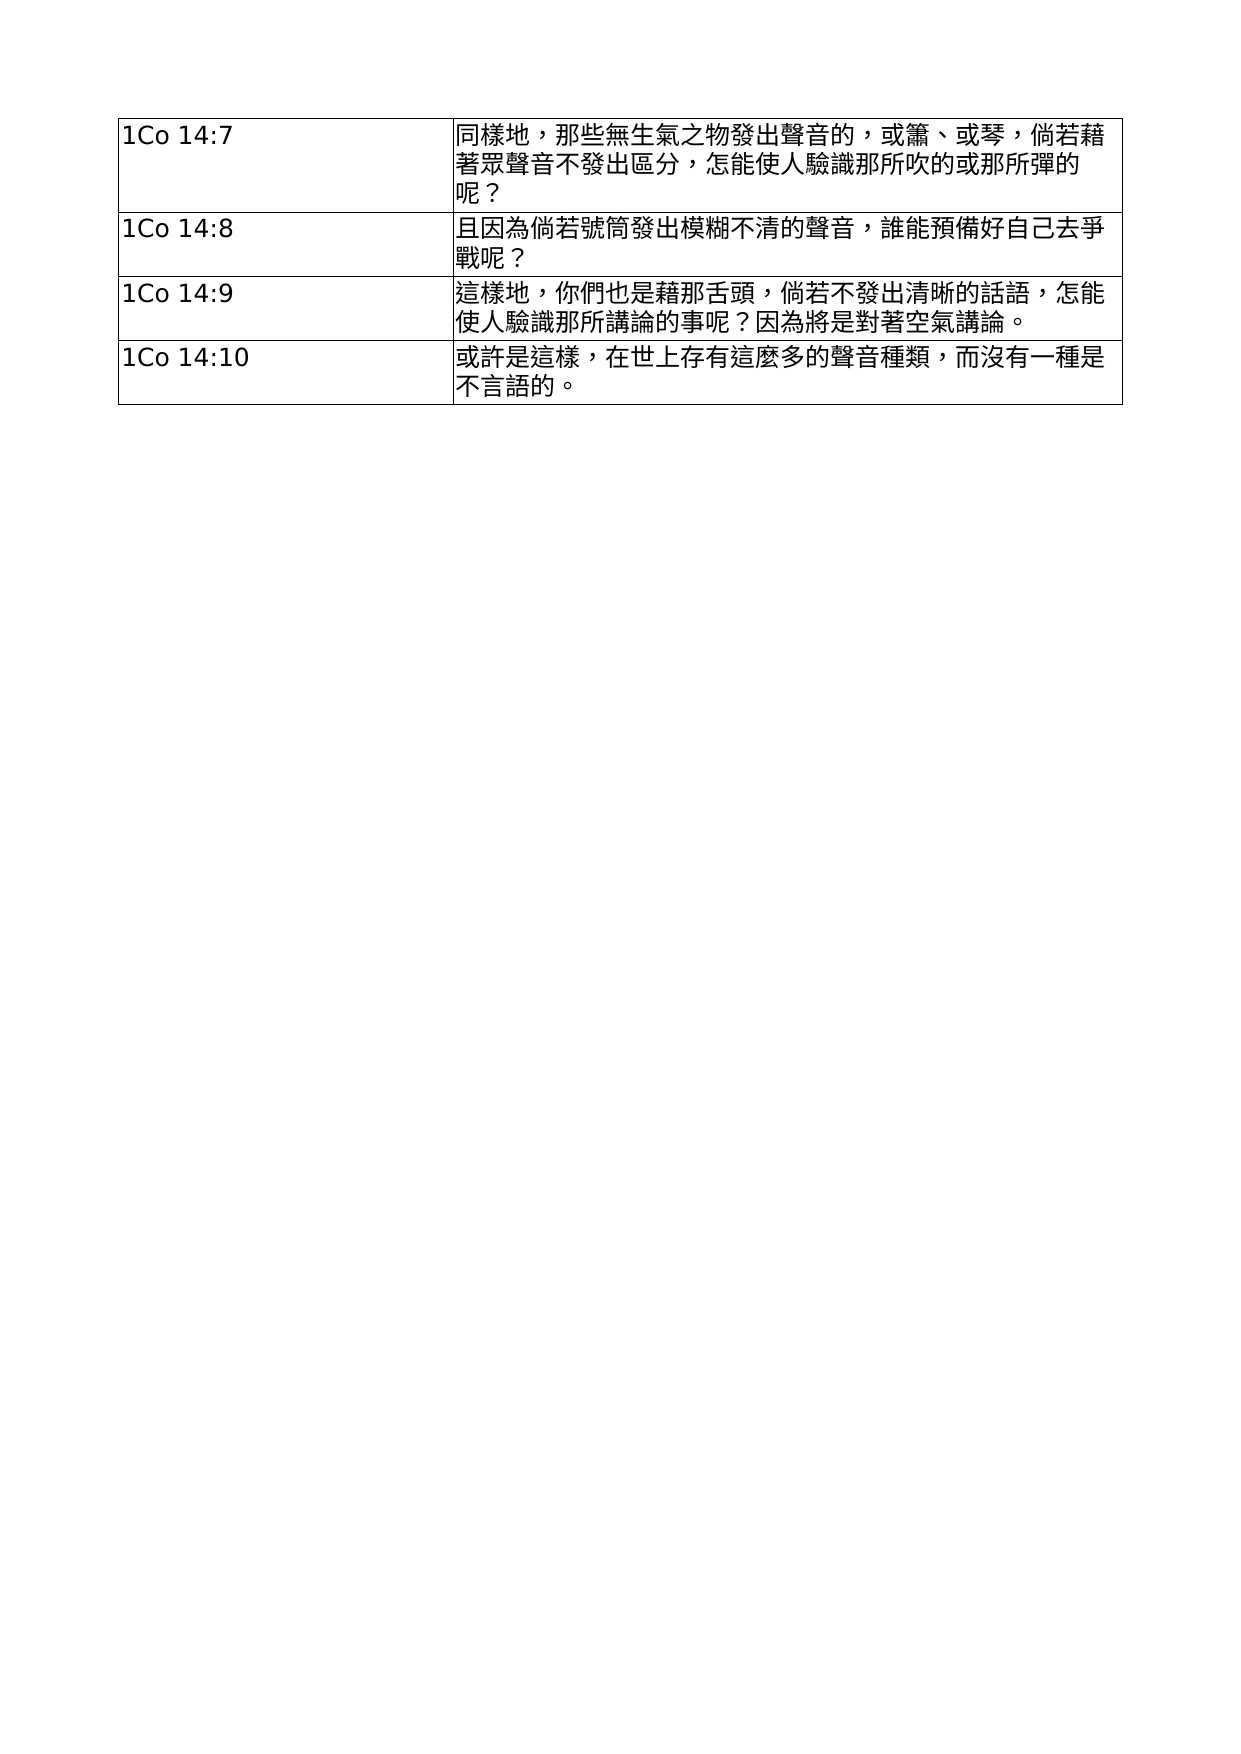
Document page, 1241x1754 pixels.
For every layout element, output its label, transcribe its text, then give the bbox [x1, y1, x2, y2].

table_cell 1Co 14:8 [119, 213, 453, 276]
table_cell 1Co 14:10 [119, 341, 453, 404]
table_cell 這樣地，你們也是藉那舌頭，倘若不發出清晰的話語，怎能使人驗識那所講論的事呢？因為將是對著空氣講論。 [454, 277, 1122, 340]
table_cell 同樣地，那些無生氣之物發出聲音的，或簫、或琴，倘若藉著眾聲音不發出區分，怎能使人驗識那所吹的或那所彈的呢？ [454, 119, 1122, 212]
table_cell 1Co 14:7 [119, 119, 453, 212]
table_cell 或許是這樣，在世上存有這麼多的聲音種類，而沒有一種是不言語的。 [454, 341, 1122, 404]
table_cell 1Co 14:9 [119, 277, 453, 340]
table_cell 且因為倘若號筒發出模糊不清的聲音，誰能預備好自己去爭戰呢？ [454, 213, 1122, 276]
